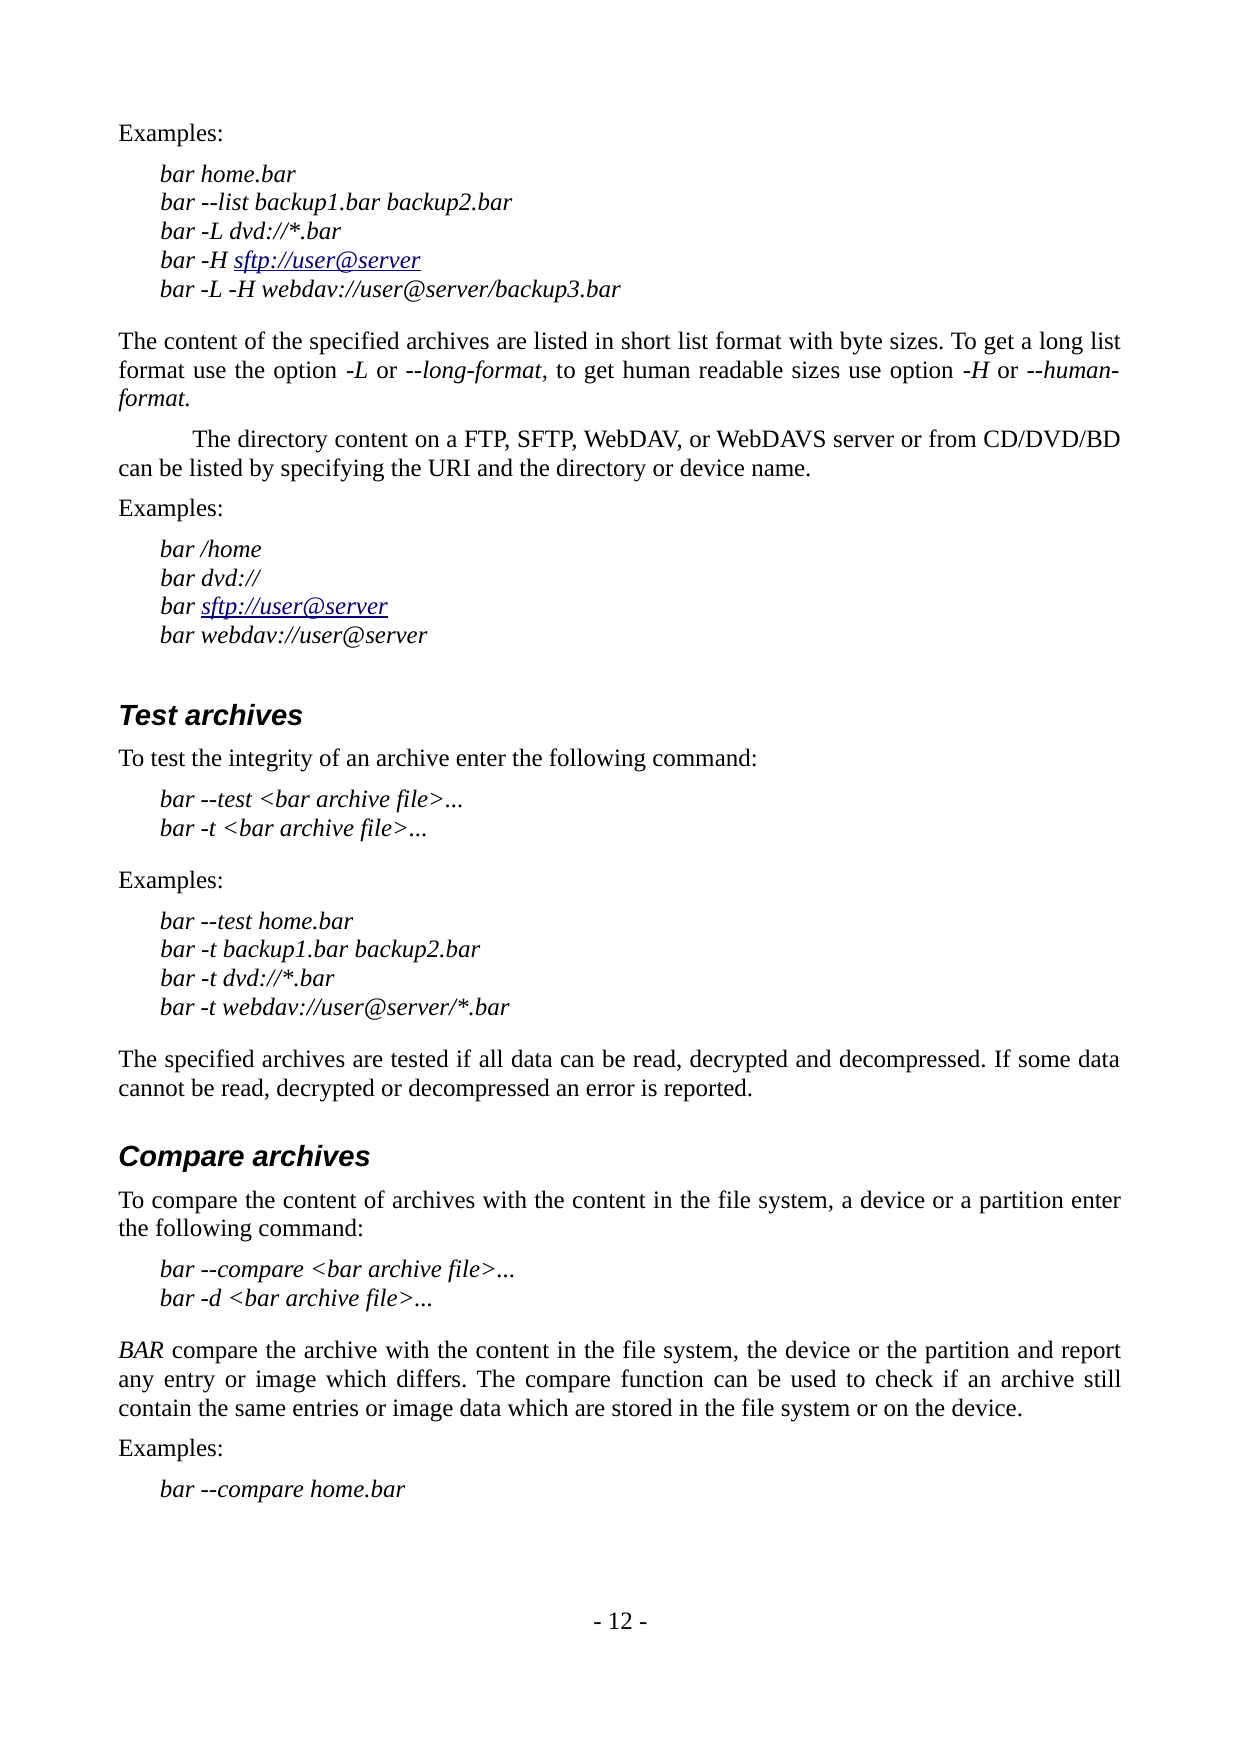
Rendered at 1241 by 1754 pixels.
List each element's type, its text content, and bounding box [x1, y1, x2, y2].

text bar -H sftp://user@server [160, 245, 1122, 274]
text bar sftp://user@server [160, 591, 1122, 620]
text bar --compare home.bar [159, 1474, 1122, 1502]
text bar -t dvd://*.bar [160, 963, 1122, 992]
text bar webdav://user@server [159, 620, 1122, 649]
text bar -t webdav://user@server/*.bar [159, 992, 1122, 1021]
text bar -L -H webdav://user@server/backup3.bar [159, 274, 1122, 302]
text bar --compare <bar archive file>... [159, 1254, 1122, 1283]
text bar --test home.bar [159, 906, 1122, 934]
text Examples: [118, 1433, 1122, 1462]
text The content of the specified archives are listed in short list format with byte sizes. To get a long list format use the option -L or --long-format, to get human readable sizes use option -H or --human-format. [118, 326, 1122, 412]
text bar -t <bar archive file>... [159, 813, 1122, 842]
text bar /home [159, 534, 1122, 563]
text bar -L dvd://*.bar [160, 216, 1122, 245]
text bar --test <bar archive file>... [159, 784, 1122, 813]
text Examples: [118, 493, 1122, 522]
text bar -d <bar archive file>... [159, 1283, 1122, 1311]
subtitle Compare archives [118, 1139, 1122, 1172]
text Examples: [118, 865, 1122, 894]
text The specified archives are tested if all data can be read, decrypted and decompressed. If some data cannot be read, decrypted or decompressed an error is reported. [118, 1044, 1122, 1102]
text bar --list backup1.bar backup2.bar [160, 187, 1122, 216]
text BAR compare the archive with the content in the file system, the device or the partition and report any entry or image which differs. The compare function can be used to check if an archive still contain the same entries or image data which are stored in the file system or on the device. [118, 1335, 1122, 1421]
text The directory content on a FTP, SFTP, WebDAV, or WebDAVS server or from CD/DVD/BD can be listed by specifying the URI and the directory or device name. [118, 424, 1122, 482]
text To compare the content of archives with the content in the file system, a device or a partition enter the following command: [118, 1185, 1122, 1242]
text Examples: [118, 118, 1122, 147]
text bar -t backup1.bar backup2.bar [160, 934, 1122, 963]
text bar dvd:// [160, 563, 1122, 591]
text To test the integrity of an archive enter the following command: [118, 743, 1122, 772]
subtitle Test archives [118, 697, 1122, 731]
text bar home.bar [159, 159, 1122, 187]
